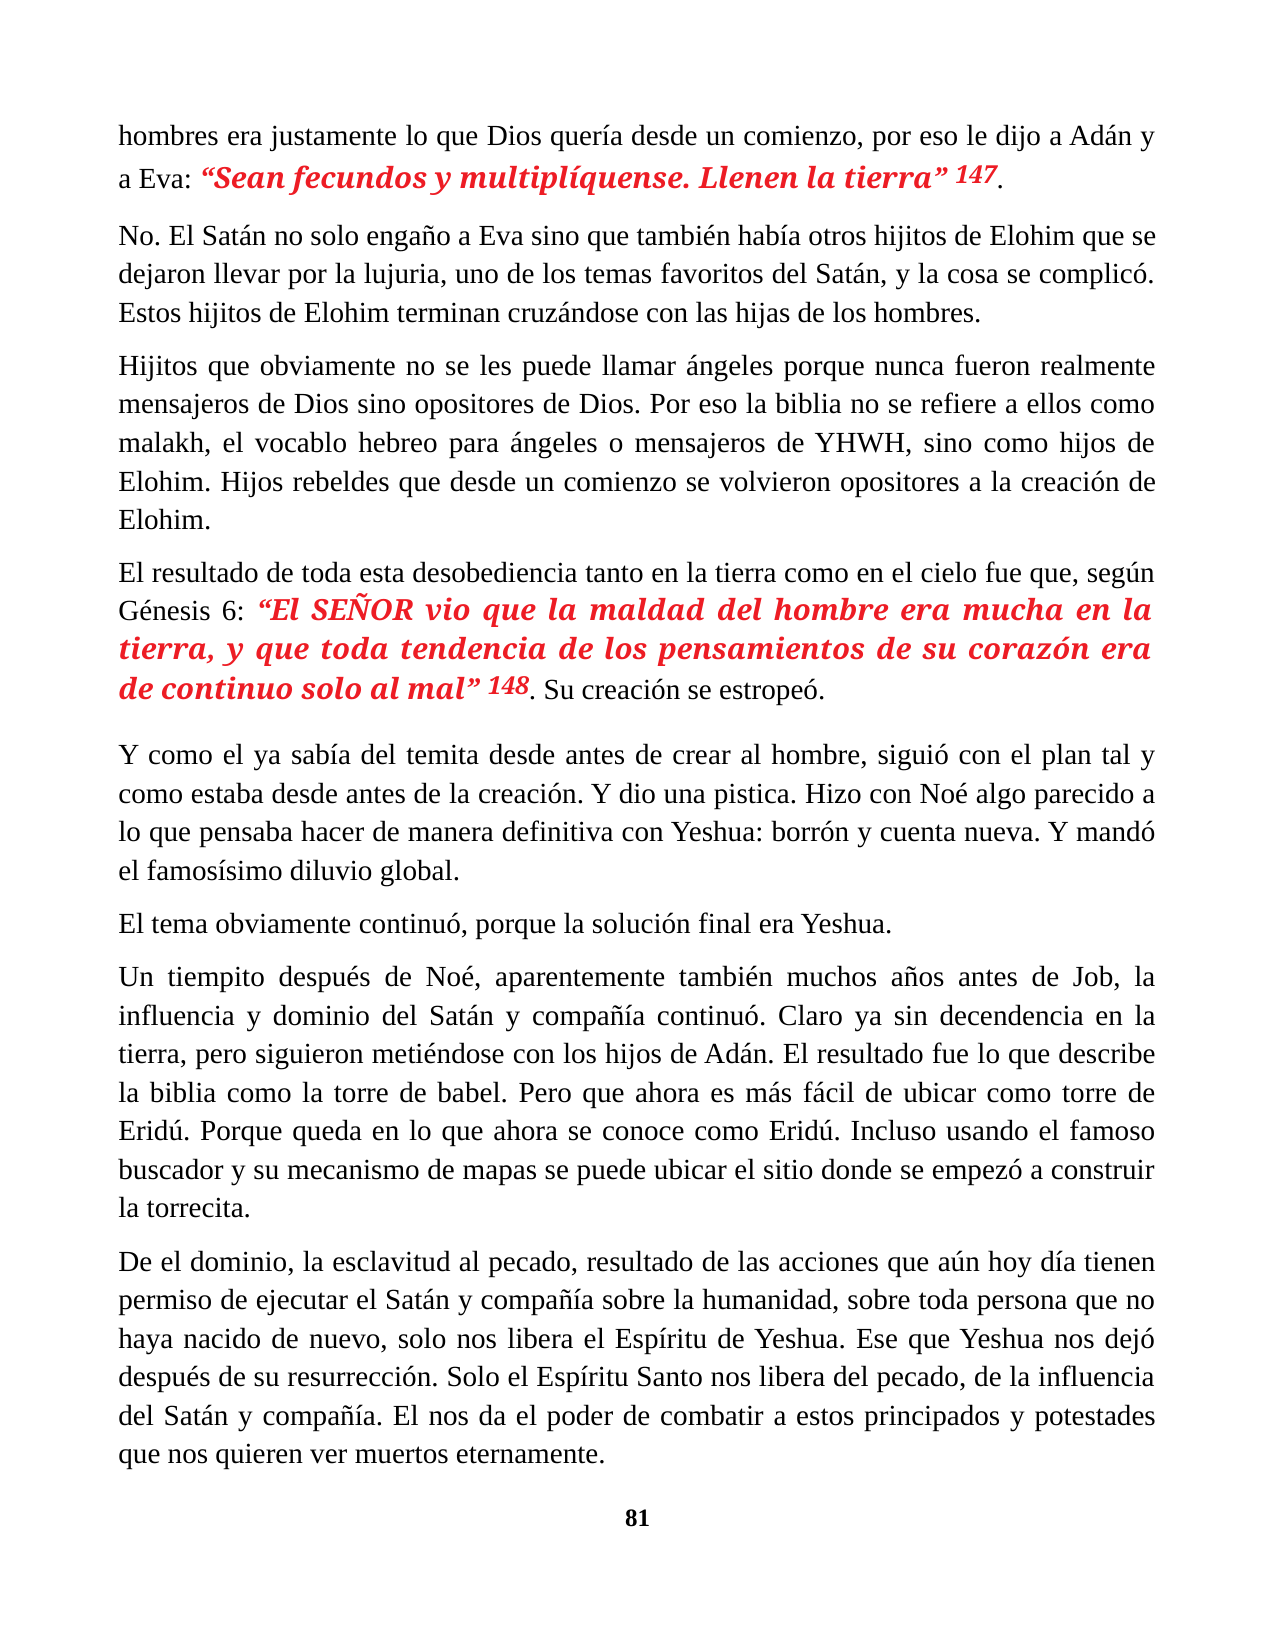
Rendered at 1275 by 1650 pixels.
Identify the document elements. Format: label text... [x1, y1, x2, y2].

text Hijitos que obviamente no se les puede llamar ángeles porque nunca fueron realmente mensajeros de Dios sino opositores de Dios. Por eso la biblia no se refiere a ellos como malakh, el vocablo hebreo para ángeles o mensajeros de YHWH, sino como hijos de Elohim. Hijos rebeldes que desde un comienzo se volvieron opositores a la creación de Elohim. [118, 348, 1157, 536]
text Un tiempito después de Noé, aparentemente también muchos años antes de Job, la influencia y dominio del Satán y compañía continuó. Claro ya sin decendencia en la tierra, pero siguieron metiéndose con los hijos de Adán. El resultado fue lo que describe la biblia como la torre de babel. Pero que ahora es más fácil de ubicar como torre de Eridú. Porque queda en lo que ahora se conoce como Eridú. Incluso usando el famoso buscador y su mecanismo de mapas se puede ubicar el sitio donde se empezó a construir la torrecita. [118, 959, 1157, 1224]
text No. El Satán no solo engaño a Eva sino que también había otros hijitos de Elohim que se dejaron llevar por la lujuria, uno de los temas favoritos del Satán, y la cosa se complicó. Estos hijitos de Elohim terminan cruzándose con las hijas de los hombres. [118, 218, 1157, 328]
text Y como el ya sabía del temita desde antes de crear al hombre, siguió con el plan tal y como estaba desde antes de la creación. Y dio una pistica. Hizo con Noé algo parecido a lo que pensaba hacer de manera definitiva con Yeshua: borrón y cuenta nueva. Y mandó el famosísimo diluvio global. [118, 737, 1157, 887]
text El tema obviamente continuó, porque la solución final era Yeshua. [118, 906, 1157, 940]
text De el dominio, la esclavitud al pecado, resultado de las acciones que aún hoy día tienen permiso de ejecutar el Satán y compañía sobre la humanidad, sobre toda persona que no haya nacido de nuevo, solo nos libera el Espíritu de Yeshua. Ese que Yeshua nos dejó después de su resurrección. Solo el Espíritu Santo nos libera del pecado, de la influencia del Satán y compañía. El nos da el poder de combatir a estos principados y potestades que nos quieren ver muertos eternamente. [118, 1244, 1157, 1470]
text El resultado de toda esta desobediencia tanto en la tierra como en el cielo fue que, según Génesis 6: “El SEÑOR vio que la maldad del hombre era mucha en la tierra, y que toda tendencia de los pensamientos de su corazón era de continuo solo al mal” . Su creación se estropeó. [118, 555, 1157, 708]
text hombres era justamente lo que Dios quería desde un comienzo, por eso le dijo a Adán y a Eva: “Sean fecundos y multiplíquense. Llenen la tierra” . [118, 118, 1157, 197]
